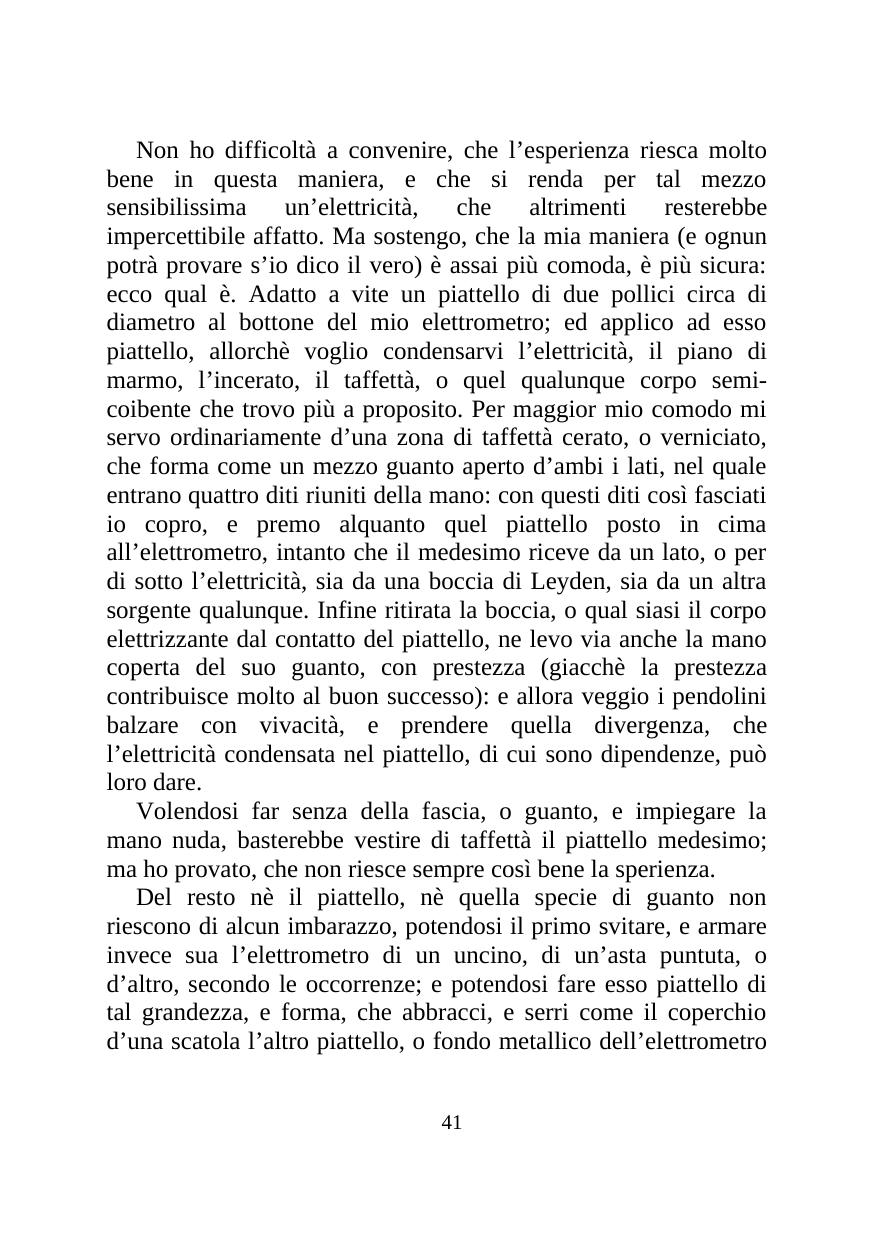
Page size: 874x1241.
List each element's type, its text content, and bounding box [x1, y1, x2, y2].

text Volendosi far senza della fascia, o guanto, e impiegare la mano nuda, basterebbe vestire di taffettà il piattello medesimo; ma ho provato, che non riesce sempre così bene la sperienza. [106, 796, 768, 882]
text Del resto nè il piattello, nè quella specie di guanto non riescono di alcun imbarazzo, potendosi il primo svitare, e armare invece sua l’elettrometro di un uncino, di un’asta puntuta, o d’altro, secondo le occorrenze; e potendosi fare esso piattello di tal grandezza, e forma, che abbracci, e serri come il coperchio d’una scatola l’altro piattello, o fondo metallico dell’elettrometro [106, 882, 768, 1055]
text Non ho difficoltà a convenire, che l’esperienza riesca molto bene in questa maniera, e che si renda per tal mezzo sensibilissima un’elettricità, che altrimenti resterebbe impercettibile affatto. Ma sostengo, che la mia maniera (e ognun potrà provare s’io dico il vero) è assai più comoda, è più sicura: ecco qual è. Adatto a vite un piattello di due pollici circa di diametro al bottone del mio elettrometro; ed applico ad esso piattello, allorchè voglio condensarvi l’elettricità, il piano di marmo, l’incerato, il taffettà, o quel qualunque corpo semi-coibente che trovo più a proposito. Per maggior mio comodo mi servo ordinariamente d’una zona di taffettà cerato, o verniciato, che forma come un mezzo guanto aperto d’ambi i lati, nel quale entrano quattro diti riuniti della mano: con questi diti così fasciati io copro, e premo alquanto quel piattello posto in cima all’elettrometro, intanto che il medesimo riceve da un lato, o per di sotto l’elettricità, sia da una boccia di Leyden, sia da un altra sorgente qualunque. Infine ritirata la boccia, o qual siasi il corpo elettrizzante dal contatto del piattello, ne levo via anche la mano coperta del suo guanto, con prestezza (giacchè la prestezza contribuisce molto al buon successo): e allora veggio i pendolini balzare con vivacità, e prendere quella divergenza, che l’elettricità condensata nel piattello, di cui sono dipendenze, può loro dare. [106, 135, 768, 796]
